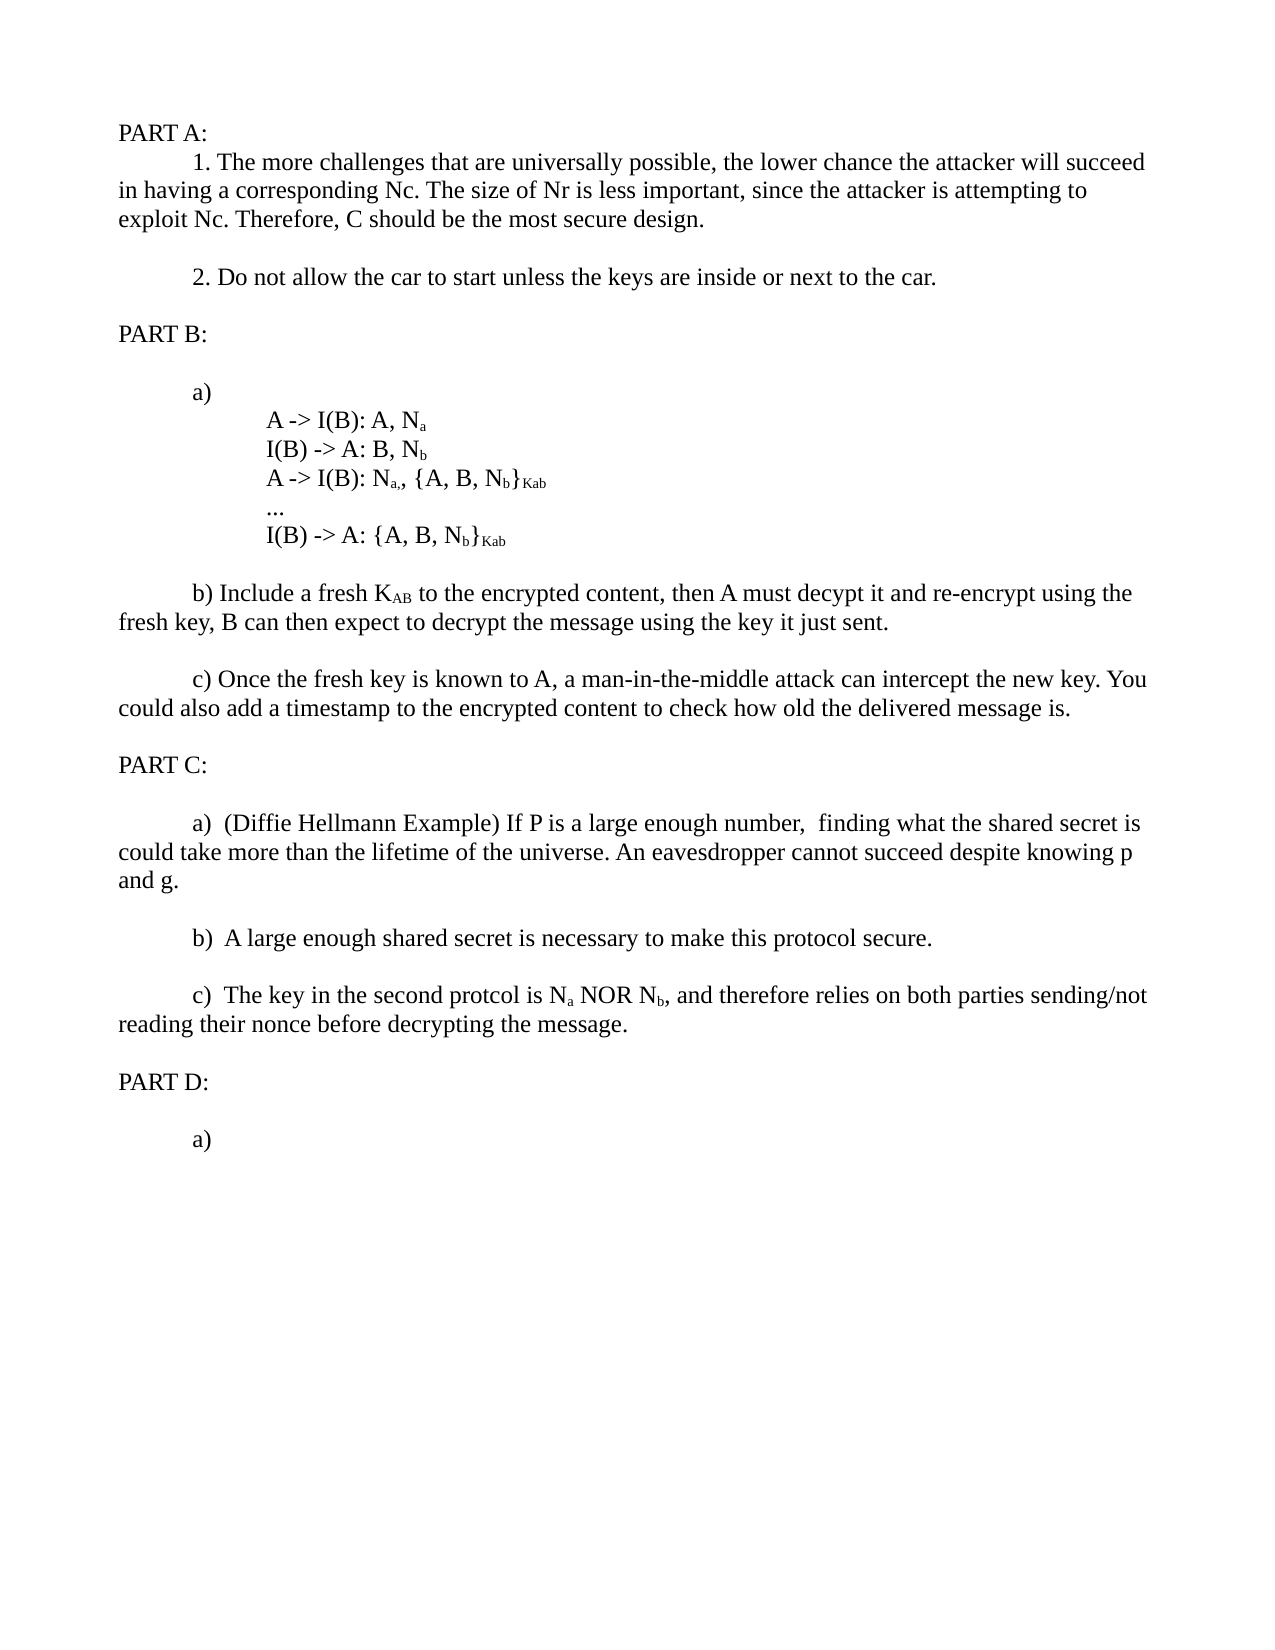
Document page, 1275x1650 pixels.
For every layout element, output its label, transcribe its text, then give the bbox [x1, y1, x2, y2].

text c) The key in the second protcol is Na NOR Nb, and therefore relies on both parties sending/not reading their nonce before decrypting the message. [118, 981, 1157, 1038]
text PART A: [118, 118, 1157, 147]
text a) [118, 377, 1157, 406]
text A -> I(B): Na,, {A, B, Nb}Kab [118, 463, 1157, 492]
text c) Once the fresh key is known to A, a man-in-the-middle attack can intercept the new key. You could also add a timestamp to the encrypted content to check how old the delivered message is. [118, 664, 1157, 722]
text I(B) -> A: {A, B, Nb}Kab [118, 521, 1157, 549]
text b) Include a fresh KAB to the encrypted content, then A must decypt it and re-encrypt using the fresh key, B can then expect to decrypt the message using the key it just sent. [118, 578, 1157, 636]
text PART D: [118, 1067, 1157, 1096]
text PART C: [118, 751, 1157, 779]
text ... [118, 492, 1157, 521]
text 1. The more challenges that are universally possible, the lower chance the attacker will succeed in having a corresponding Nc. The size of Nr is less important, since the attacker is attempting to exploit Nc. Therefore, C should be the most secure design. [118, 147, 1157, 233]
text a) [118, 1124, 1157, 1153]
text PART B: [118, 319, 1157, 348]
text b) A large enough shared secret is necessary to make this protocol secure. [118, 923, 1157, 952]
text I(B) -> A: B, Nb [118, 434, 1157, 463]
text A -> I(B): A, Na [118, 406, 1157, 434]
text 2. Do not allow the car to start unless the keys are inside or next to the car. [118, 262, 1157, 291]
text a) (Diffie Hellmann Example) If P is a large enough number, finding what the shared secret is could take more than the lifetime of the universe. An eavesdropper cannot succeed despite knowing p and g. [118, 808, 1157, 894]
